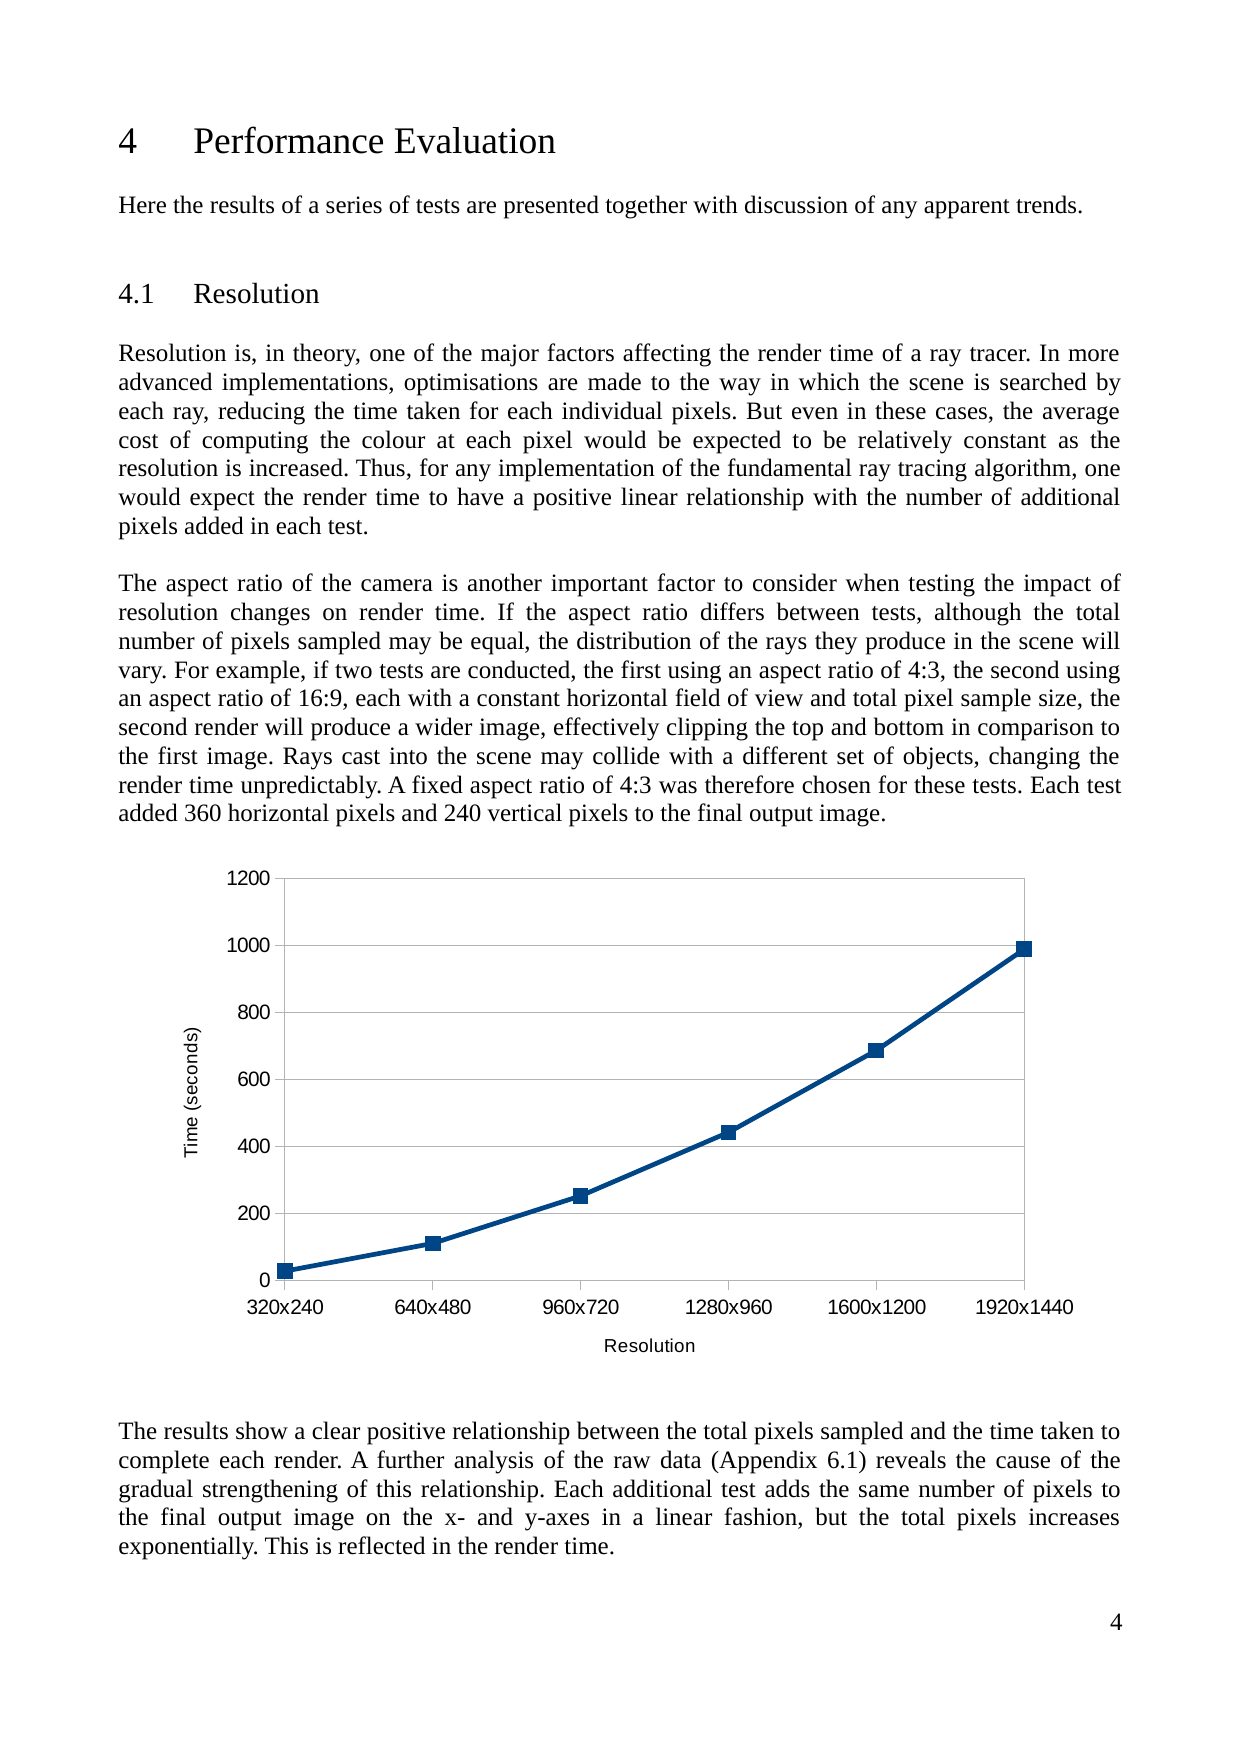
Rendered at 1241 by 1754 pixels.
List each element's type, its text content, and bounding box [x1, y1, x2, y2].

text Here the results of a series of tests are presented together with discussion of any apparent trends. [118, 190, 1122, 219]
text The aspect ratio of the camera is another important factor to consider when testing the impact of resolution changes on render time. If the aspect ratio differs between tests, although the total number of pixels sampled may be equal, the distribution of the rays they produce in the scene will vary. For example, if two tests are conducted, the first using an aspect ratio of 4:3, the second using an aspect ratio of 16:9, each with a constant horizontal field of view and total pixel sample size, the second render will produce a wider image, effectively clipping the top and bottom in comparison to the first image. Rays cast into the scene may collide with a different set of objects, changing the render time unpredictably. A fixed aspect ratio of 4:3 was therefore chosen for these tests. Each test added 360 horizontal pixels and 240 vertical pixels to the final output image. [118, 568, 1122, 827]
text The results show a clear positive relationship between the total pixels sampled and the time taken to complete each render. A further analysis of the raw data (Appendix 6.1) reveals the cause of the gradual strengthening of this relationship. Each additional test adds the same number of pixels to the final output image on the x- and y-axes in a linear fashion, but the total pixels increases exponentially. This is reflected in the render time. [118, 1416, 1122, 1560]
text Resolution is, in theory, one of the major factors affecting the render time of a ray tracer. In more advanced implementations, optimisations are made to the way in which the scene is searched by each ray, reducing the time taken for each individual pixels. But even in these cases, the average cost of computing the colour at each pixel would be expected to be relatively constant as the resolution is increased. Thus, for any implementation of the fundamental ray tracing algorithm, one would expect the render time to have a positive linear relationship with the number of additional pixels added in each test. [118, 338, 1122, 540]
text 4 Performance Evaluation [118, 118, 1122, 161]
text 4.1 Resolution [118, 276, 1122, 310]
